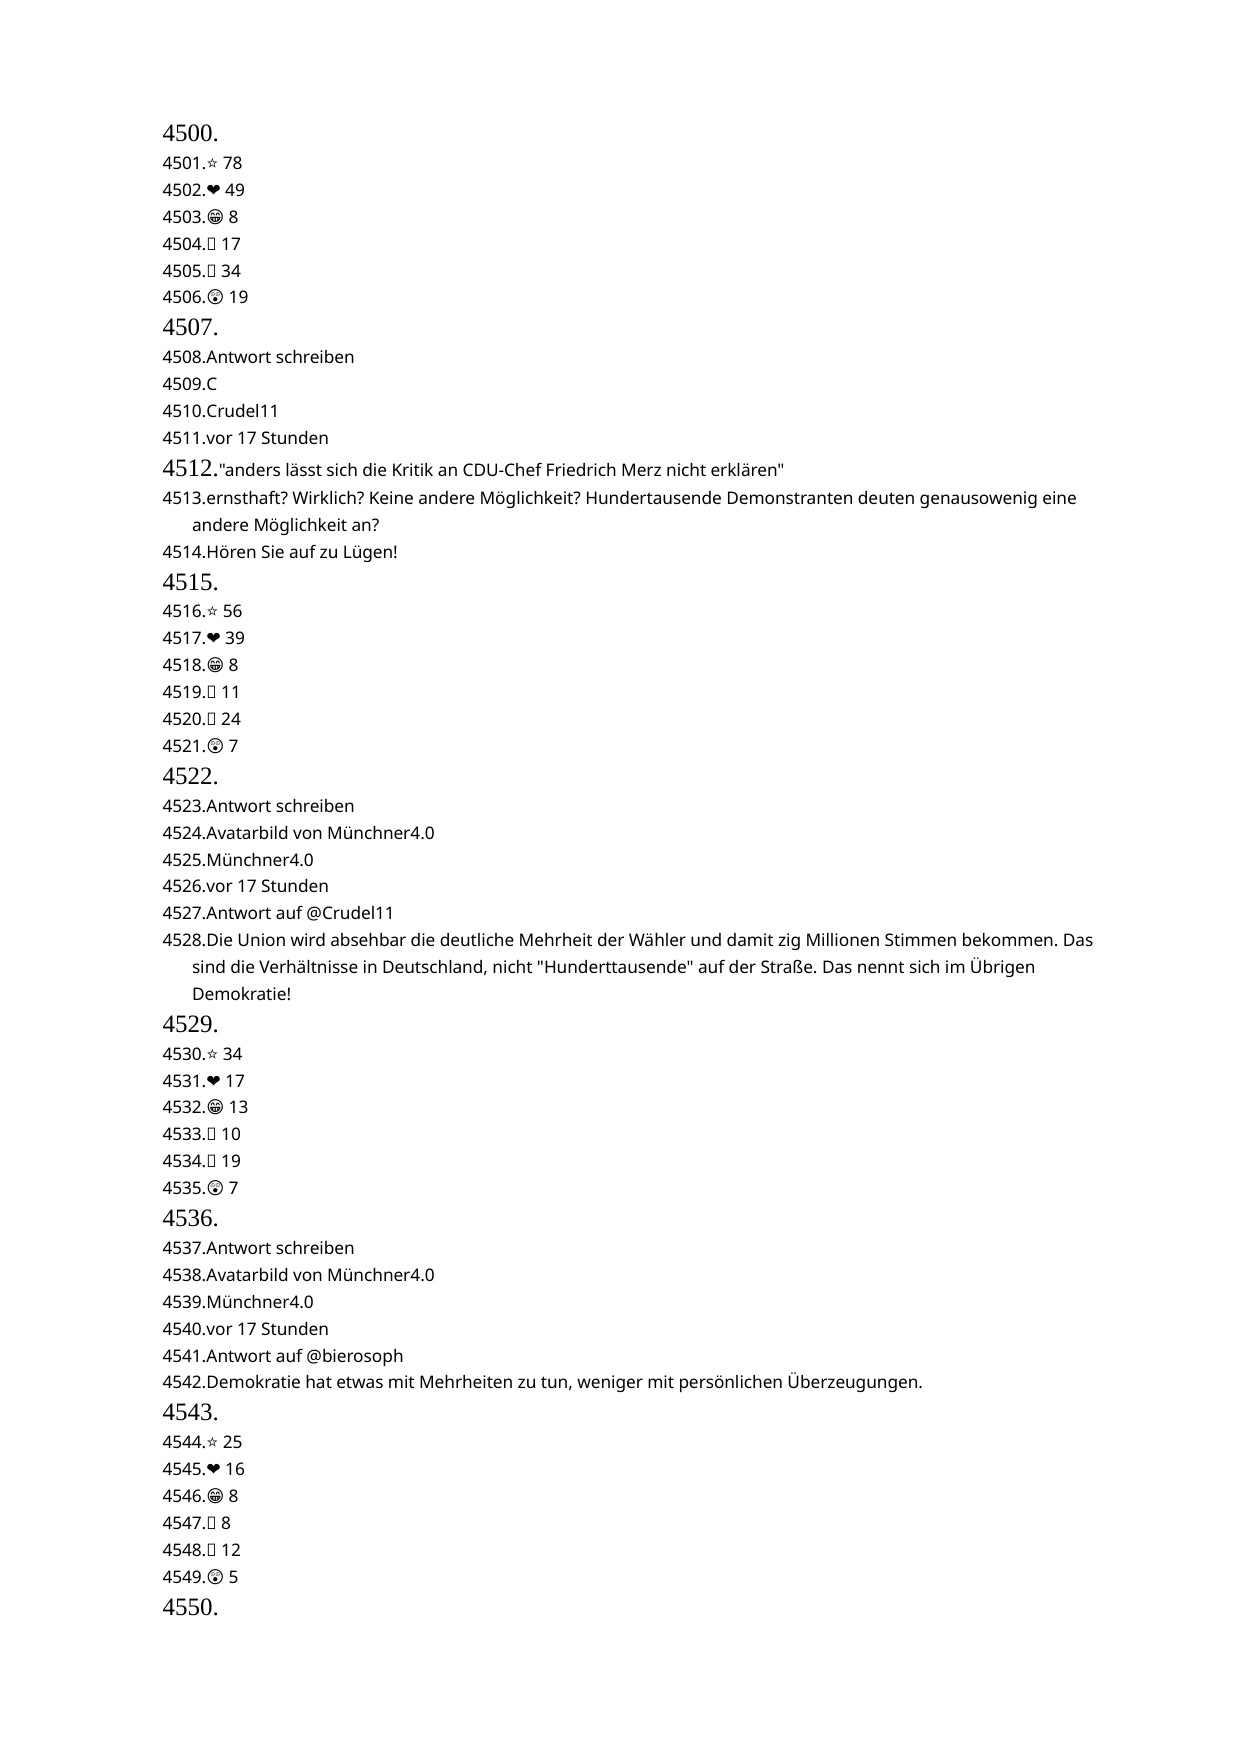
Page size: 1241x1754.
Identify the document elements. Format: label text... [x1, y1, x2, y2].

list Münchner4.0 [162, 1290, 1122, 1313]
list 😲 5 [162, 1565, 1122, 1588]
list "anders lässt sich die Kritik an CDU-Chef Friedrich Merz nicht erklären" [162, 453, 1122, 482]
list Avatarbild von Münchner4.0 [162, 1263, 1122, 1286]
list Antwort schreiben [162, 1236, 1122, 1259]
list 🙁 8 [162, 1511, 1122, 1534]
list Münchner4.0 [162, 848, 1122, 871]
list ❤️ 16 [162, 1457, 1122, 1481]
list ⭐️ 56 [162, 599, 1122, 623]
list 🤨 24 [162, 707, 1122, 731]
list Antwort schreiben [162, 794, 1122, 817]
list Antwort auf @Crudel11 [162, 901, 1122, 925]
list 🙁 10 [162, 1122, 1122, 1146]
list Antwort schreiben [162, 345, 1122, 369]
list 😁 8 [162, 1484, 1122, 1508]
list ⭐️ 78 [162, 151, 1122, 174]
list ❤️ 17 [162, 1069, 1122, 1092]
list ❤️ 39 [162, 626, 1122, 650]
list ernsthaft? Wirklich? Keine andere Möglichkeit? Hundertausende Demonstranten deuten genausowenig eine andere Möglichkeit an? [162, 486, 1122, 536]
list 😁 8 [162, 205, 1122, 228]
list vor 17 Stunden [162, 874, 1122, 898]
list ⭐️ 34 [162, 1042, 1122, 1065]
list 🤨 19 [162, 1149, 1122, 1173]
list 😲 7 [162, 734, 1122, 757]
list ❤️ 49 [162, 178, 1122, 201]
list Die Union wird absehbar die deutliche Mehrheit der Wähler und damit zig Millionen Stimmen bekommen. Das sind die Verhältnisse in Deutschland, nicht "Hunderttausende" auf der Straße. Das nennt sich im Übrigen Demokratie! [162, 928, 1122, 1005]
list C [162, 372, 1122, 396]
list 😲 7 [162, 1176, 1122, 1200]
list Hören Sie auf zu Lügen! [162, 540, 1122, 563]
list 🤨 34 [162, 259, 1122, 282]
list 🙁 17 [162, 232, 1122, 255]
list 🤨 12 [162, 1538, 1122, 1561]
list 😁 13 [162, 1096, 1122, 1119]
list 🙁 11 [162, 680, 1122, 704]
list ⭐️ 25 [162, 1430, 1122, 1454]
list 😁 8 [162, 653, 1122, 677]
list Avatarbild von Münchner4.0 [162, 821, 1122, 844]
list vor 17 Stunden [162, 426, 1122, 449]
list Demokratie hat etwas mit Mehrheiten zu tun, weniger mit persönlichen Überzeugungen. [162, 1371, 1122, 1394]
list Crudel11 [162, 399, 1122, 423]
list 😲 19 [162, 286, 1122, 309]
list Antwort auf @bierosoph [162, 1344, 1122, 1367]
list vor 17 Stunden [162, 1317, 1122, 1340]
